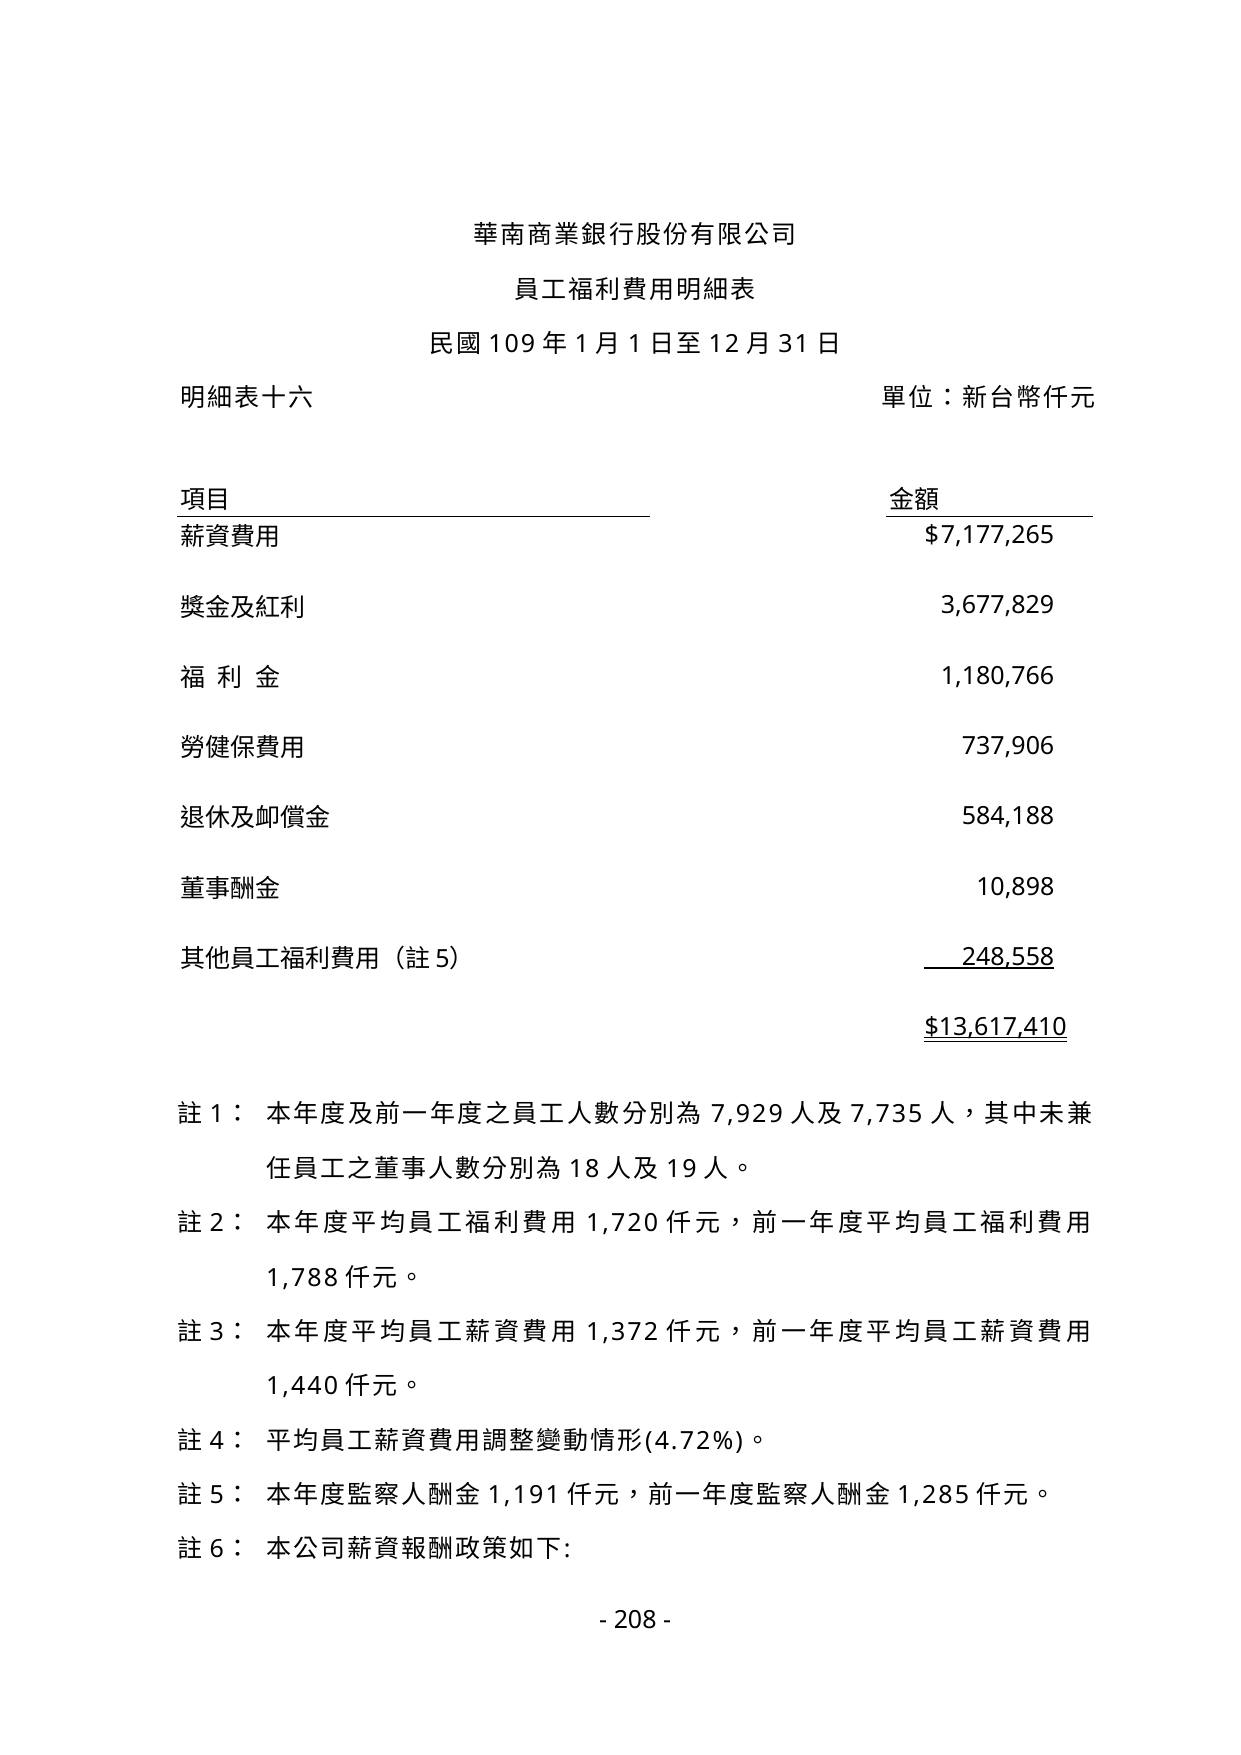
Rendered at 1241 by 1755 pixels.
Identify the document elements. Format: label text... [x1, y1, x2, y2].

table_cell 737,906 [886, 728, 1093, 764]
table_cell [650, 905, 886, 938]
table_cell 其他員工福利費用（註5） [177, 939, 650, 975]
table_cell [177, 834, 650, 868]
table_cell [177, 553, 650, 587]
table_cell $ 7,177,265 [886, 517, 1093, 553]
table_cell $ 13,617,410 [886, 1009, 1093, 1043]
table_cell [650, 623, 886, 657]
table_cell [886, 905, 1093, 938]
text 註6： 本公司薪資報酬政策如下: [177, 1529, 1093, 1565]
table_cell [650, 798, 886, 834]
text 員工福利費用明細表 [177, 269, 1093, 305]
table_header 金額 [886, 479, 1093, 516]
table_cell [177, 694, 650, 728]
table_cell [650, 516, 886, 553]
table_cell 248,558 [886, 939, 1093, 975]
table_cell 584,188 [886, 798, 1093, 834]
text 華南商業銀行股份有限公司 [177, 215, 1093, 251]
table_cell 獎金及紅利 [177, 587, 650, 623]
table_cell 1,180,766 [886, 657, 1093, 693]
table_cell 10,898 [886, 868, 1093, 904]
table_cell 薪資費用 [177, 517, 650, 553]
table_cell 勞健保費用 [177, 728, 650, 764]
table_cell [177, 764, 650, 798]
table_cell 董事酬金 [177, 868, 650, 904]
table_cell [886, 623, 1093, 657]
table_cell [177, 905, 650, 938]
table_cell [177, 623, 650, 657]
table_cell [886, 834, 1093, 868]
table_cell [177, 1009, 650, 1043]
table_cell [650, 834, 886, 868]
table_cell [650, 657, 886, 693]
table_cell [886, 975, 1093, 1009]
table_header 明細表十六 [177, 378, 638, 428]
table_cell [650, 939, 886, 975]
text 註3： 本年度平均員工薪資費用1,372仟元，前一年度平均員工薪資費用1,440仟元。 [177, 1311, 1093, 1402]
table_cell [650, 728, 886, 764]
table_header 單位：新台幣仟元 [638, 378, 1099, 428]
text 民國109年1月1日至12月31日 [177, 323, 1093, 360]
table_cell 3,677,829 [886, 587, 1093, 623]
table_cell [650, 975, 886, 1009]
table_cell [886, 694, 1093, 728]
table_cell [650, 587, 886, 623]
table_cell [650, 553, 886, 587]
text 註4： 平均員工薪資費用調整變動情形(4.72%)。 [177, 1420, 1093, 1456]
table_cell [886, 553, 1093, 587]
table_cell [886, 764, 1093, 798]
text 註5： 本年度監察人酬金1,191仟元，前一年度監察人酬金1,285仟元。 [177, 1474, 1093, 1511]
table_cell [650, 764, 886, 798]
text 註1： 本年度及前一年度之員工人數分別為7,929人及7,735人，其中未兼任員工之董事人數分別為18人及19人。 [177, 1094, 1093, 1184]
table_cell [650, 1009, 886, 1043]
table_header 項目 [177, 479, 650, 516]
table_cell [177, 975, 650, 1009]
table_header [650, 479, 886, 516]
table_cell 退休及卹償金 [177, 798, 650, 834]
table_cell [650, 868, 886, 904]
table_cell 福 利 金 [177, 657, 650, 693]
table_cell [650, 694, 886, 728]
text 註2： 本年度平均員工福利費用1,720仟元，前一年度平均員工福利費用1,788仟元。 [177, 1203, 1093, 1293]
